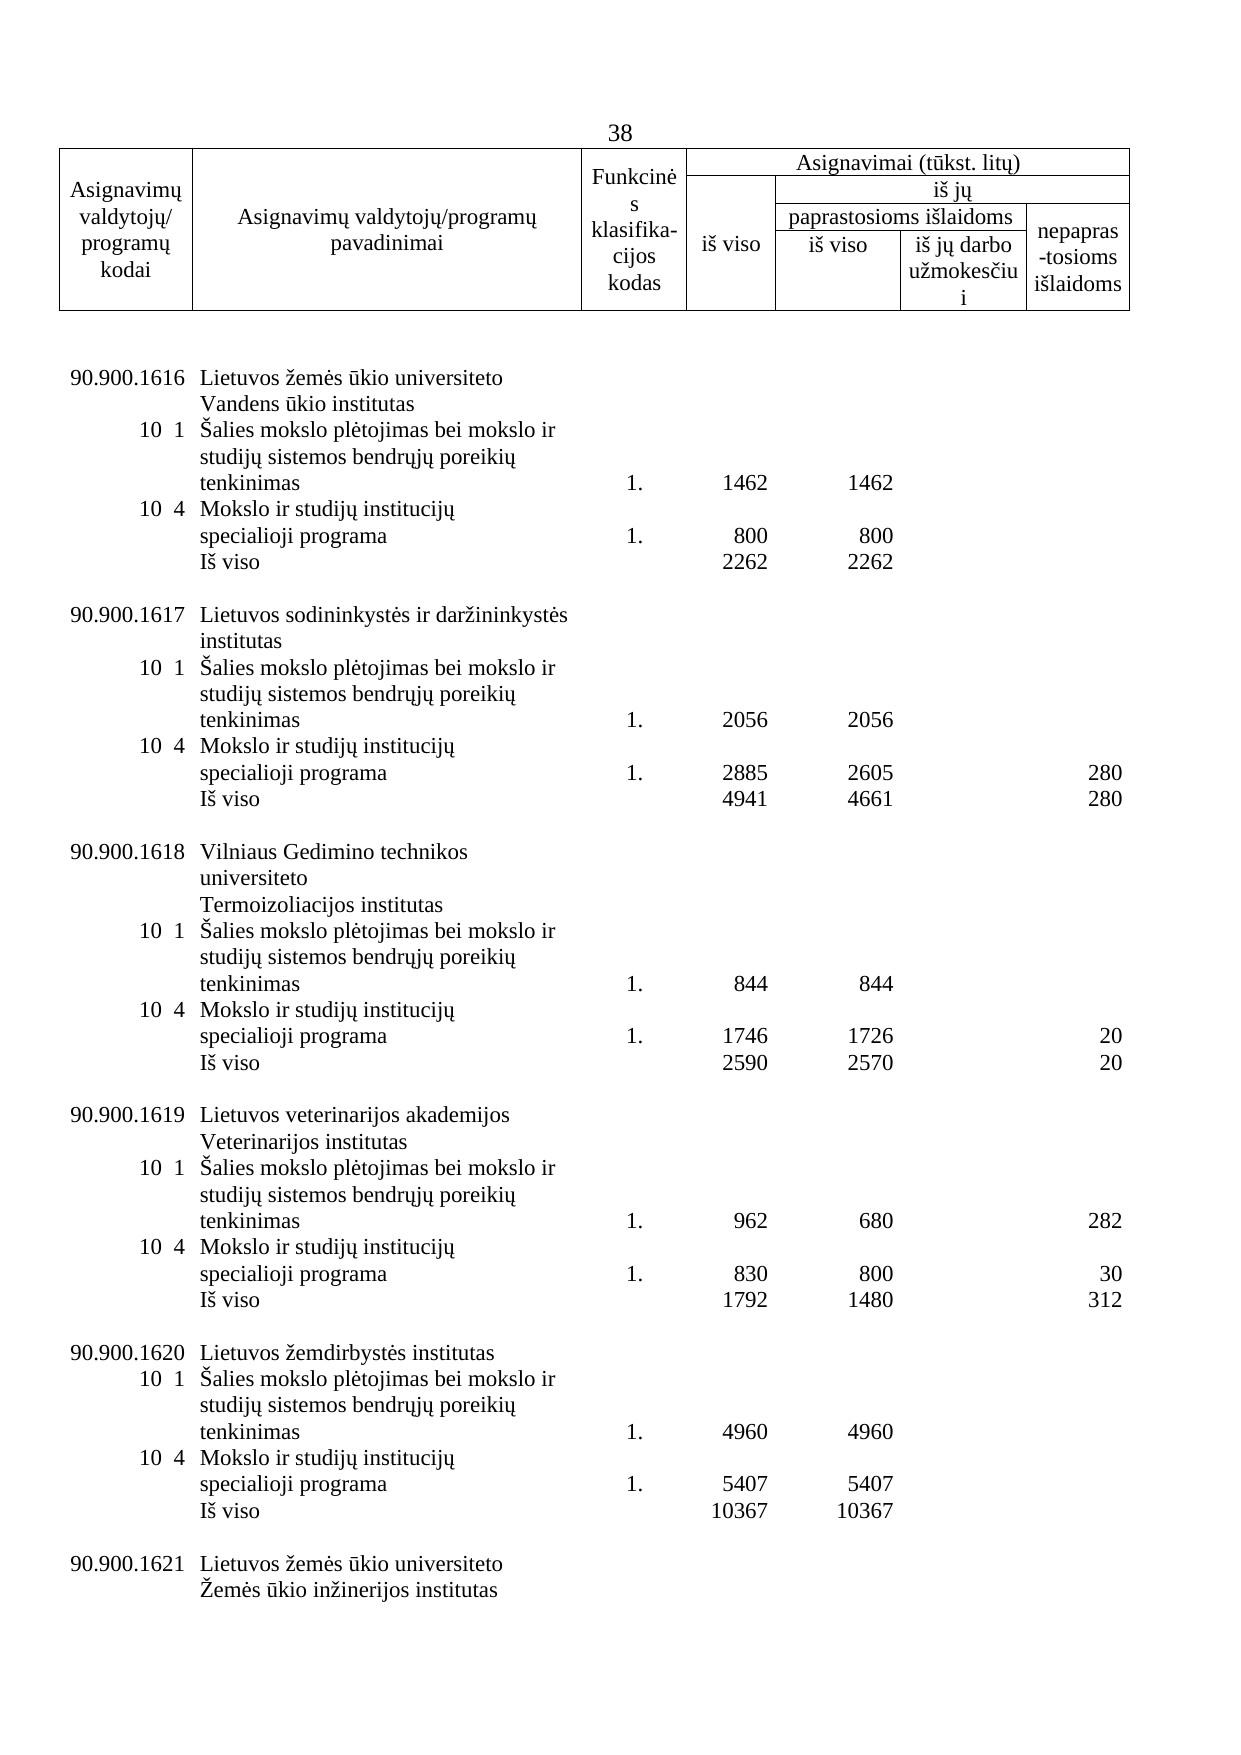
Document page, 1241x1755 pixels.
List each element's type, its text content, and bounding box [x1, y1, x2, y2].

table_cell [687, 1523, 775, 1549]
table_cell [1026, 1576, 1129, 1602]
table_cell specialioji programa [192, 1471, 582, 1497]
table_cell [775, 1154, 901, 1181]
table_cell 10 4 [59, 495, 192, 522]
table_cell [192, 812, 582, 838]
table_cell [775, 733, 901, 759]
table_cell [775, 680, 901, 706]
table_cell [1026, 733, 1129, 759]
table_cell 5407 [687, 1471, 775, 1497]
table_cell [582, 627, 687, 653]
table_cell [1026, 416, 1129, 443]
table_cell [901, 1286, 1026, 1312]
table_cell [687, 1313, 775, 1339]
table_cell [59, 680, 192, 706]
table_cell studijų sistemos bendrųjų poreikių [192, 1391, 582, 1418]
table_cell [59, 785, 192, 812]
table_cell [1026, 1550, 1129, 1576]
table_cell [687, 996, 775, 1022]
table_cell [1026, 1418, 1129, 1444]
table_cell [775, 1523, 901, 1549]
table_cell [901, 390, 1026, 416]
table_cell [1026, 548, 1129, 574]
table_cell [901, 575, 1026, 601]
table_cell Mokslo ir studijų institucijų [192, 495, 582, 522]
table_cell [582, 1523, 687, 1549]
table_header Funkcinės klasifika-cijos kodas [582, 149, 686, 310]
table_cell [687, 812, 775, 838]
table_cell [1026, 706, 1129, 733]
table_cell [1026, 1471, 1129, 1497]
table_cell [901, 680, 1026, 706]
table_cell [192, 1523, 582, 1549]
table_cell 90.900.1620 [59, 1339, 192, 1365]
table_cell 2056 [687, 706, 775, 733]
table_cell [582, 1049, 687, 1075]
table_cell [901, 706, 1026, 733]
table_cell [687, 1154, 775, 1181]
table_cell 280 [1026, 759, 1129, 785]
table_cell 680 [775, 1207, 901, 1233]
table_cell [1026, 443, 1129, 469]
table_cell [59, 1523, 192, 1549]
table_cell [59, 1207, 192, 1233]
table_cell [582, 680, 687, 706]
table_cell [901, 1497, 1026, 1523]
table_cell [687, 1128, 775, 1154]
table_cell [582, 1075, 687, 1102]
table_cell studijų sistemos bendrųjų poreikių [192, 443, 582, 469]
table_cell nepapras-tosioms išlaidoms [1027, 204, 1129, 310]
table_cell Mokslo ir studijų institucijų [192, 996, 582, 1022]
table_cell [1026, 891, 1129, 917]
table_cell [1026, 944, 1129, 970]
table_cell [192, 1313, 582, 1339]
table_cell [687, 390, 775, 416]
table_cell [775, 1444, 901, 1471]
table_cell studijų sistemos bendrųjų poreikių [192, 944, 582, 970]
table_cell [59, 706, 192, 733]
table_cell [775, 1075, 901, 1102]
table_cell [582, 891, 687, 917]
table_cell [1026, 1313, 1129, 1339]
table_cell 280 [1026, 785, 1129, 812]
table_cell [582, 1286, 687, 1312]
table_cell 4661 [775, 785, 901, 812]
table_cell 312 [1026, 1286, 1129, 1312]
table_cell [1026, 1233, 1129, 1260]
table_cell 10 4 [59, 1233, 192, 1260]
table_cell [59, 1576, 192, 1602]
table_cell 4941 [687, 785, 775, 812]
table_cell [59, 443, 192, 469]
table_cell [901, 416, 1026, 443]
table_cell [59, 1286, 192, 1312]
table_cell [59, 522, 192, 548]
table_cell [59, 1128, 192, 1154]
table_cell [775, 311, 901, 337]
table_cell 4960 [775, 1418, 901, 1444]
table_cell [1026, 1181, 1129, 1207]
table_cell [901, 1233, 1026, 1260]
table_cell [687, 443, 775, 469]
table_cell [1026, 1128, 1129, 1154]
table_cell 10367 [775, 1497, 901, 1523]
table_cell Mokslo ir studijų institucijų [192, 733, 582, 759]
table_cell [1026, 1365, 1129, 1391]
table_cell 10 1 [59, 654, 192, 680]
table_cell [687, 1365, 775, 1391]
table_cell Lietuvos sodininkystės ir daržininkystės [192, 601, 582, 627]
table_cell 2570 [775, 1049, 901, 1075]
table_cell [1026, 1444, 1129, 1471]
table_cell Lietuvos žemės ūkio universiteto [192, 1550, 582, 1576]
table_cell 1. [582, 1023, 687, 1049]
table_cell 4960 [687, 1418, 775, 1444]
table_cell specialioji programa [192, 759, 582, 785]
table_cell [192, 575, 582, 601]
table_cell Iš viso [192, 785, 582, 812]
table_cell studijų sistemos bendrųjų poreikių [192, 680, 582, 706]
table_cell [687, 1339, 775, 1365]
table_cell [582, 1391, 687, 1418]
table_cell [775, 1233, 901, 1260]
table_cell [775, 654, 901, 680]
table_cell [59, 1049, 192, 1075]
table_cell [59, 627, 192, 653]
table_cell [59, 891, 192, 917]
table_cell [901, 1339, 1026, 1365]
table_cell [901, 443, 1026, 469]
table_cell [1026, 970, 1129, 996]
table_cell paprastosioms išlaidoms [776, 204, 1026, 230]
table_cell Iš viso [192, 1286, 582, 1312]
table_cell tenkinimas [192, 1207, 582, 1233]
table_cell [1026, 1075, 1129, 1102]
table_cell [775, 443, 901, 469]
table_cell Lietuvos žemdirbystės institutas [192, 1339, 582, 1365]
table_cell [687, 337, 775, 364]
table_cell [582, 1154, 687, 1181]
table_cell [582, 996, 687, 1022]
table_cell iš jų darbo užmokesčiui [901, 231, 1026, 310]
table_cell Lietuvos veterinarijos akademijos [192, 1102, 582, 1128]
table_cell [1026, 812, 1129, 838]
table_cell [901, 1260, 1026, 1286]
table_cell specialioji programa [192, 522, 582, 548]
table_cell 10 1 [59, 416, 192, 443]
table_cell [901, 1207, 1026, 1233]
table_cell [901, 495, 1026, 522]
table_cell 1462 [687, 469, 775, 495]
table_cell [687, 1444, 775, 1471]
table_cell [687, 1102, 775, 1128]
table_cell [687, 1576, 775, 1602]
table_cell [582, 1102, 687, 1128]
table_cell Žemės ūkio inžinerijos institutas [192, 1576, 582, 1602]
table_cell [1026, 522, 1129, 548]
table_header Asignavimų valdytojų/ programų kodai [60, 149, 192, 310]
table_cell [687, 495, 775, 522]
table_cell [901, 1049, 1026, 1075]
table_cell [1026, 917, 1129, 943]
table_cell [1026, 311, 1129, 337]
table_cell Šalies mokslo plėtojimas bei mokslo ir [192, 416, 582, 443]
table_cell 1. [582, 522, 687, 548]
table_cell [901, 469, 1026, 495]
table_cell [687, 838, 775, 891]
table_cell [901, 1128, 1026, 1154]
table_cell [582, 575, 687, 601]
table_cell 800 [775, 1260, 901, 1286]
table_cell [775, 891, 901, 917]
table_cell 30 [1026, 1260, 1129, 1286]
table_cell [1026, 495, 1129, 522]
table_cell [687, 1181, 775, 1207]
table_cell [687, 1075, 775, 1102]
table_cell [59, 1181, 192, 1207]
table_cell [1026, 996, 1129, 1022]
table_cell tenkinimas [192, 706, 582, 733]
table_cell [1026, 575, 1129, 601]
table_cell [192, 337, 582, 364]
table_cell [775, 337, 901, 364]
table_cell [582, 311, 687, 337]
table_cell [59, 1391, 192, 1418]
table_cell [775, 416, 901, 443]
table_cell [1026, 390, 1129, 416]
table_cell tenkinimas [192, 469, 582, 495]
table_cell [687, 944, 775, 970]
table_cell [1026, 337, 1129, 364]
table_cell Šalies mokslo plėtojimas bei mokslo ir [192, 917, 582, 943]
table_cell 1. [582, 759, 687, 785]
table_cell [775, 575, 901, 601]
table_cell [901, 733, 1026, 759]
table_cell [901, 1391, 1026, 1418]
table_cell [775, 1339, 901, 1365]
table_cell 90.900.1616 [59, 364, 192, 390]
table_cell 1792 [687, 1286, 775, 1312]
table_cell [687, 311, 775, 337]
table_cell [901, 785, 1026, 812]
table_cell [59, 944, 192, 970]
table_cell [582, 1128, 687, 1154]
table_cell [1026, 1339, 1129, 1365]
table_cell 1. [582, 1418, 687, 1444]
table_cell [901, 1418, 1026, 1444]
table_cell [59, 759, 192, 785]
table_cell [1026, 1391, 1129, 1418]
table_cell Iš viso [192, 1049, 582, 1075]
table_cell [582, 1497, 687, 1523]
table_header Asignavimai (tūkst. litų) [687, 149, 1129, 175]
table_cell [1026, 1497, 1129, 1523]
table_cell [775, 1365, 901, 1391]
table_cell 1. [582, 1471, 687, 1497]
table_cell [582, 1365, 687, 1391]
table_cell 1. [582, 1207, 687, 1233]
table_cell [582, 390, 687, 416]
table_cell 1462 [775, 469, 901, 495]
table_cell [775, 1576, 901, 1602]
table_cell [687, 575, 775, 601]
table_cell [687, 654, 775, 680]
table_cell Vilniaus Gedimino technikos universiteto [192, 838, 582, 891]
table_cell [59, 337, 192, 364]
table_cell [901, 1075, 1026, 1102]
table_cell Mokslo ir studijų institucijų [192, 1444, 582, 1471]
table_cell [687, 1233, 775, 1260]
table_cell [901, 944, 1026, 970]
table_cell [192, 1075, 582, 1102]
table_cell [59, 390, 192, 416]
table_cell [59, 1023, 192, 1049]
table_cell [687, 917, 775, 943]
table_cell [59, 1418, 192, 1444]
table_cell [59, 812, 192, 838]
table_cell [582, 1313, 687, 1339]
table_cell [582, 548, 687, 574]
table_cell [1026, 1102, 1129, 1128]
table_cell [59, 1471, 192, 1497]
table_cell [1026, 838, 1129, 891]
table_cell 2885 [687, 759, 775, 785]
table_cell [775, 1128, 901, 1154]
table_cell [775, 627, 901, 653]
table_cell Vandens ūkio institutas [192, 390, 582, 416]
table_cell [59, 970, 192, 996]
table_cell 1480 [775, 1286, 901, 1312]
table_cell [582, 1576, 687, 1602]
table_cell 1746 [687, 1023, 775, 1049]
table_cell [901, 1444, 1026, 1471]
table_cell 1. [582, 970, 687, 996]
table_cell [1026, 680, 1129, 706]
table_cell 10 1 [59, 917, 192, 943]
table_cell [582, 733, 687, 759]
table_cell [1026, 469, 1129, 495]
table_cell specialioji programa [192, 1260, 582, 1286]
table_cell 962 [687, 1207, 775, 1233]
table_cell 282 [1026, 1207, 1129, 1233]
table_cell [901, 996, 1026, 1022]
table_cell [59, 1075, 192, 1102]
table_cell [582, 785, 687, 812]
table_cell [901, 917, 1026, 943]
table_cell [582, 812, 687, 838]
table_cell [775, 1391, 901, 1418]
table_cell 800 [775, 522, 901, 548]
table_cell 90.900.1618 [59, 838, 192, 891]
table_cell [582, 838, 687, 891]
table_cell 830 [687, 1260, 775, 1286]
table_cell 10 1 [59, 1365, 192, 1391]
table_cell [582, 495, 687, 522]
table_cell 2590 [687, 1049, 775, 1075]
table_cell [775, 495, 901, 522]
table_cell [1026, 1154, 1129, 1181]
table_cell [901, 1576, 1026, 1602]
table_cell [59, 311, 192, 337]
table_cell [582, 654, 687, 680]
table_cell [1026, 654, 1129, 680]
table_cell [901, 1023, 1026, 1049]
table_cell [901, 1365, 1026, 1391]
table_cell institutas [192, 627, 582, 653]
table_cell [1026, 627, 1129, 653]
table_cell [687, 1550, 775, 1576]
table_cell [582, 416, 687, 443]
table_cell 20 [1026, 1049, 1129, 1075]
table_cell [59, 469, 192, 495]
table_cell [687, 733, 775, 759]
table_cell [687, 364, 775, 390]
table_cell 10 4 [59, 1444, 192, 1471]
table_cell [775, 1102, 901, 1128]
table_cell 1726 [775, 1023, 901, 1049]
table_cell [59, 1260, 192, 1286]
table_cell [582, 337, 687, 364]
table_cell 5407 [775, 1471, 901, 1497]
table_cell 2056 [775, 706, 901, 733]
table_cell Mokslo ir studijų institucijų [192, 1233, 582, 1260]
table_cell [1026, 364, 1129, 390]
table_cell [687, 1391, 775, 1418]
table_cell [901, 311, 1026, 337]
table_cell [775, 917, 901, 943]
table_cell 90.900.1619 [59, 1102, 192, 1128]
table_cell Šalies mokslo plėtojimas bei mokslo ir [192, 654, 582, 680]
table_cell [582, 601, 687, 627]
table_cell [901, 1181, 1026, 1207]
table_cell 2262 [775, 548, 901, 574]
table_cell 1. [582, 469, 687, 495]
table_cell [901, 654, 1026, 680]
table_cell [687, 416, 775, 443]
table_cell [1026, 1523, 1129, 1549]
table_cell [582, 1550, 687, 1576]
table_header Asignavimų valdytojų/programų pavadinimai [193, 149, 581, 310]
table_cell [775, 996, 901, 1022]
table_cell [582, 1181, 687, 1207]
table_cell 844 [687, 970, 775, 996]
table_cell [901, 759, 1026, 785]
table_cell [582, 364, 687, 390]
table_cell [901, 891, 1026, 917]
table_cell tenkinimas [192, 1418, 582, 1444]
table_cell [901, 1313, 1026, 1339]
table_cell 844 [775, 970, 901, 996]
table_cell [901, 364, 1026, 390]
table_cell [775, 390, 901, 416]
table_cell 10367 [687, 1497, 775, 1523]
table_cell [901, 812, 1026, 838]
table_cell [901, 838, 1026, 891]
table_cell [901, 337, 1026, 364]
table_cell 90.900.1621 [59, 1550, 192, 1576]
table_cell [901, 548, 1026, 574]
table_cell [775, 812, 901, 838]
table_cell Termoizoliacijos institutas [192, 891, 582, 917]
table_cell [582, 1233, 687, 1260]
table_cell [1026, 601, 1129, 627]
table_cell Lietuvos žemės ūkio universiteto [192, 364, 582, 390]
table_cell tenkinimas [192, 970, 582, 996]
table_cell 1. [582, 1260, 687, 1286]
table_cell [582, 1444, 687, 1471]
table_cell Šalies mokslo plėtojimas bei mokslo ir [192, 1154, 582, 1181]
table_cell [59, 1497, 192, 1523]
table_cell [901, 1154, 1026, 1181]
table_cell 10 4 [59, 996, 192, 1022]
table_cell 1. [582, 706, 687, 733]
table_cell 20 [1026, 1023, 1129, 1049]
table_cell [582, 443, 687, 469]
table_cell [687, 601, 775, 627]
table_cell [901, 1102, 1026, 1128]
table_cell [775, 601, 901, 627]
table_cell [59, 548, 192, 574]
table_cell iš viso [776, 231, 900, 310]
table_cell [775, 944, 901, 970]
table_cell [775, 1181, 901, 1207]
table_cell [901, 970, 1026, 996]
table_cell Veterinarijos institutas [192, 1128, 582, 1154]
table_cell [901, 601, 1026, 627]
table_cell studijų sistemos bendrųjų poreikių [192, 1181, 582, 1207]
table_cell [687, 680, 775, 706]
table_cell [901, 1471, 1026, 1497]
table_cell [901, 627, 1026, 653]
table_cell [687, 627, 775, 653]
table_cell [775, 364, 901, 390]
table_cell Šalies mokslo plėtojimas bei mokslo ir [192, 1365, 582, 1391]
table_cell Iš viso [192, 548, 582, 574]
table_cell [901, 1523, 1026, 1549]
table_cell [582, 917, 687, 943]
table_cell 800 [687, 522, 775, 548]
table_cell 10 4 [59, 733, 192, 759]
table_cell [192, 311, 582, 337]
table_cell [775, 1313, 901, 1339]
table_cell 90.900.1617 [59, 601, 192, 627]
table_cell [582, 1339, 687, 1365]
table_cell 2262 [687, 548, 775, 574]
table_cell [775, 1550, 901, 1576]
table_cell [59, 575, 192, 601]
table_cell [59, 1313, 192, 1339]
table_cell 2605 [775, 759, 901, 785]
table_cell iš jų [776, 176, 1129, 202]
table_cell [687, 891, 775, 917]
table_cell specialioji programa [192, 1023, 582, 1049]
table_cell [901, 1550, 1026, 1576]
table_cell Iš viso [192, 1497, 582, 1523]
table_cell [901, 522, 1026, 548]
table_cell iš viso [687, 176, 775, 310]
table_cell 10 1 [59, 1154, 192, 1181]
table_cell [775, 838, 901, 891]
table_cell [582, 944, 687, 970]
